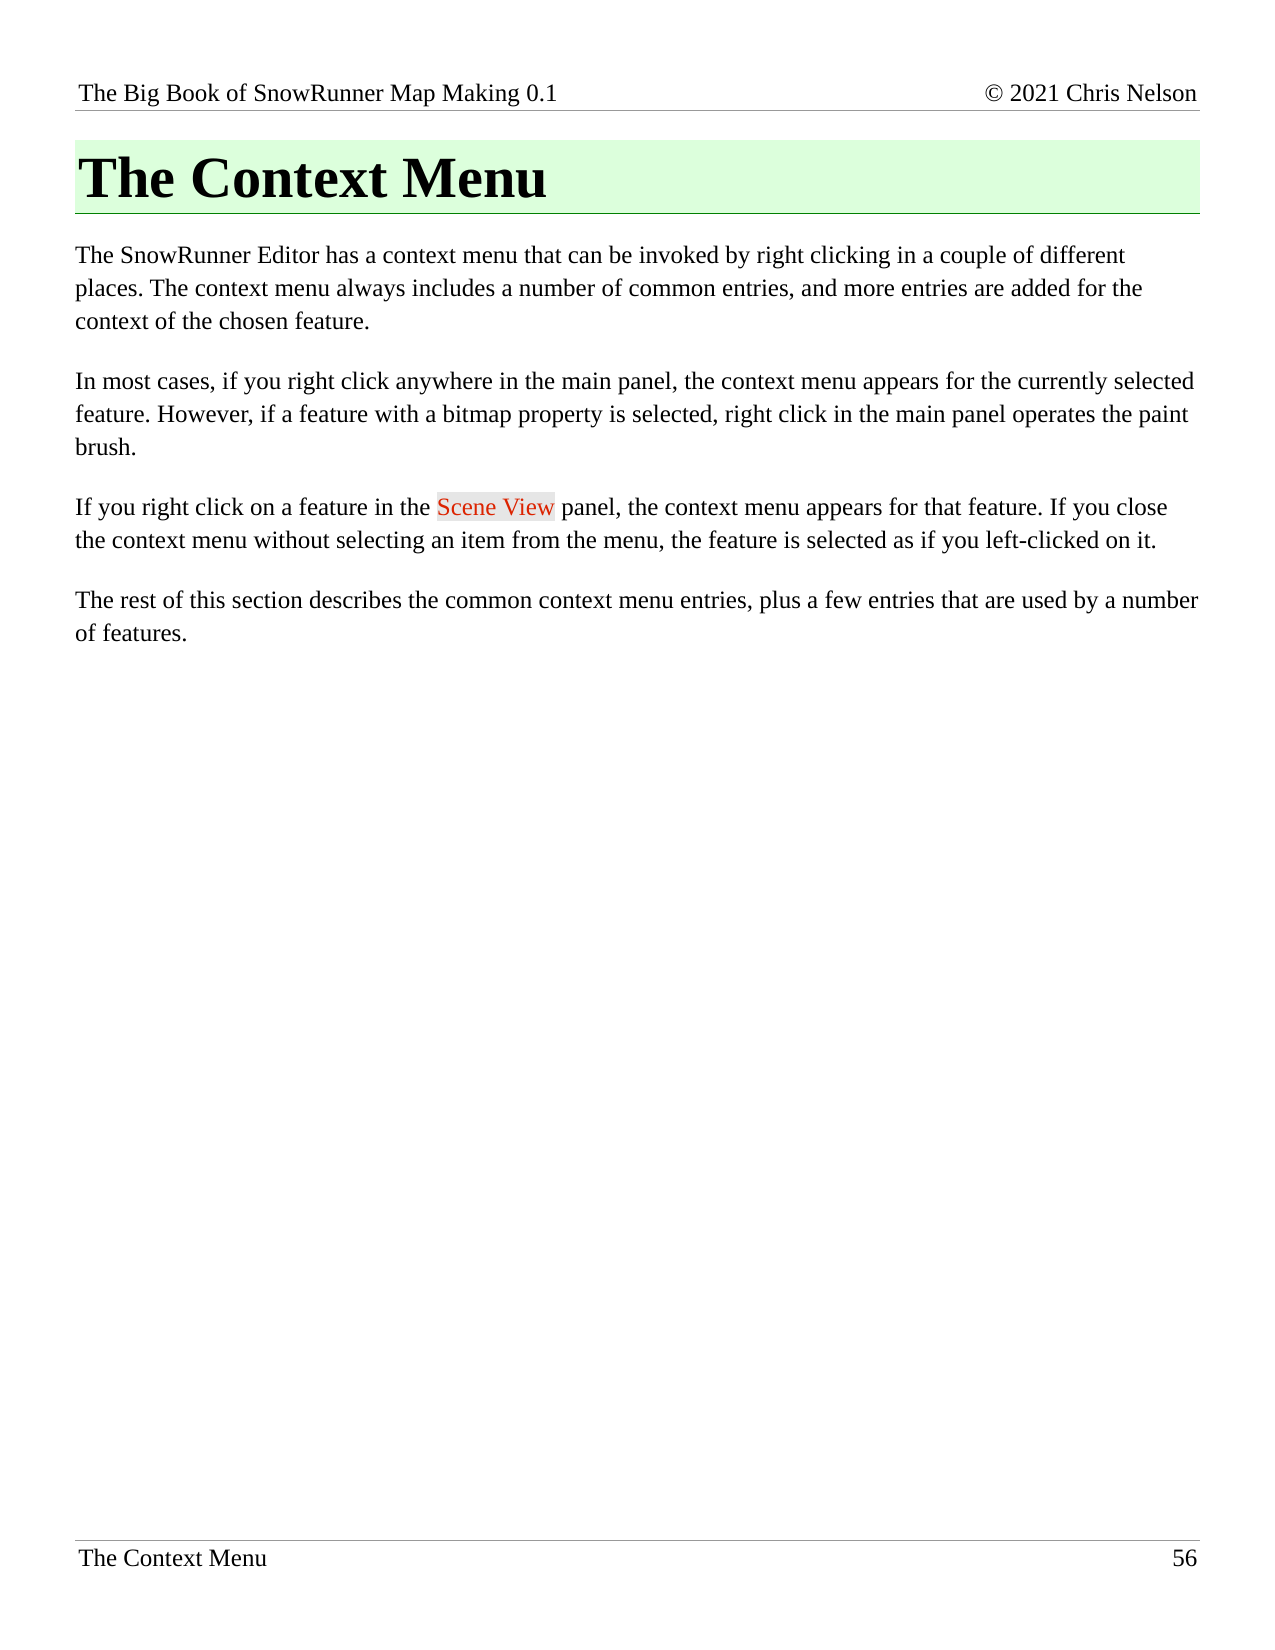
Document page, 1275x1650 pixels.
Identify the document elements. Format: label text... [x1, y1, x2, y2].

subtitle The Context Menu [75, 140, 1200, 213]
text The rest of this section describes the common context menu entries, plus a few entries that are used by a number of features. [75, 585, 1200, 647]
text If you right click on a feature in the Scene View panel, the context menu appears for that feature. If you close the context menu without selecting an item from the menu, the feature is selected as if you left-clicked on it. [75, 492, 1200, 554]
text The SnowRunner Editor has a context menu that can be invoked by right clicking in a couple of different places. The context menu always includes a number of common entries, and more entries are added for the context of the chosen feature. [75, 240, 1200, 335]
text In most cases, if you right click anywhere in the main panel, the context menu appears for the currently selected feature. However, if a feature with a bitmap property is selected, right click in the main panel operates the paint brush. [75, 366, 1200, 461]
